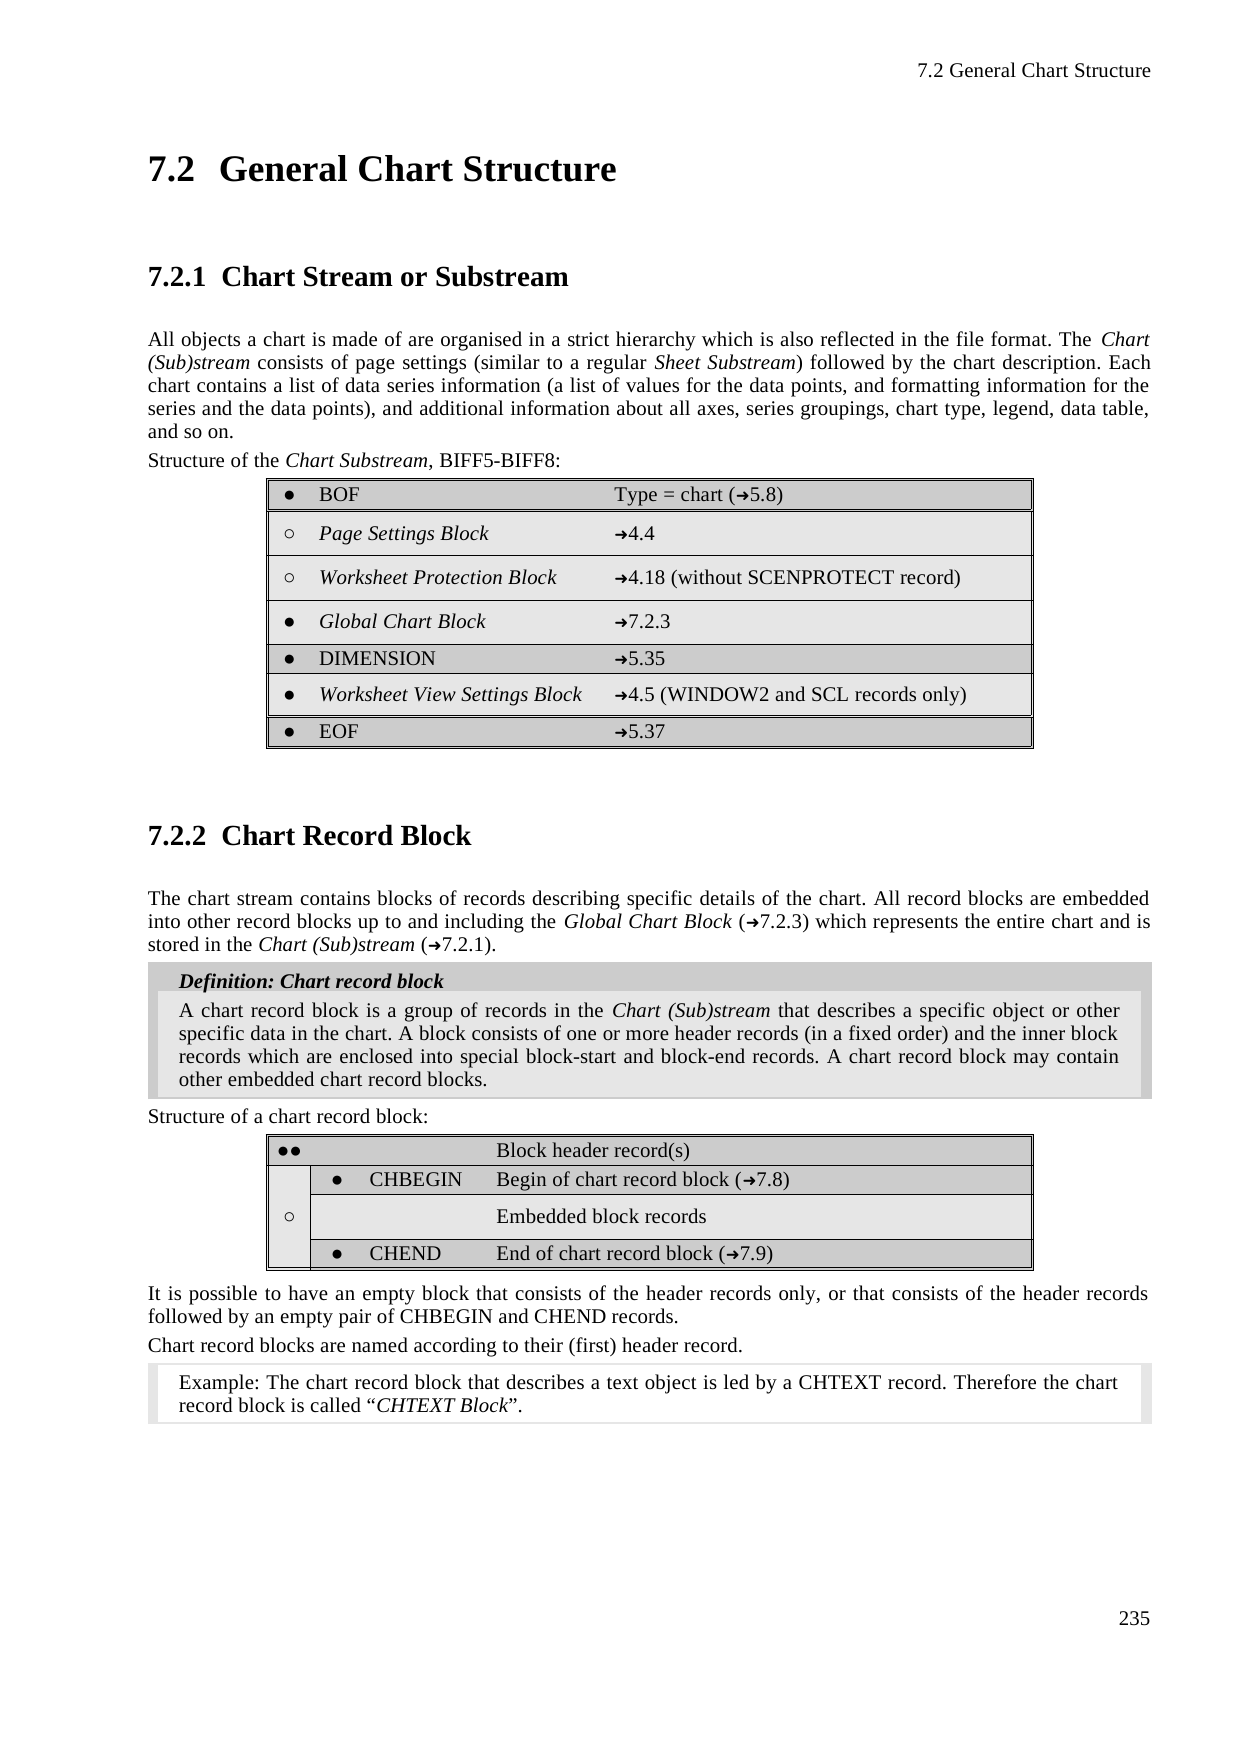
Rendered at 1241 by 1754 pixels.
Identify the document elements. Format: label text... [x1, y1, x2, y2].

table_cell DIMENSION [310, 645, 605, 673]
table_cell Page Settings Block [310, 512, 605, 555]
text The chart stream contains blocks of records describing specific details of the chart. All record blocks are embedded into other record blocks up to and including the Global Chart Block (➜7.2.3) which represents the entire chart and is stored in the Chart (Sub)stream (➜7.2.1). [148, 887, 1152, 956]
table_header BOF [310, 481, 605, 509]
text Definition: Chart record block [158, 964, 1141, 991]
table_cell EOF [310, 718, 605, 746]
table_cell End of chart record block (➜7.9) [487, 1240, 1031, 1267]
table_cell ● [269, 601, 310, 644]
table_cell ● [269, 645, 310, 673]
text Example: The chart record block that describes a text object is led by a CHTEXT record. Therefore the chart record block is called “CHTEXT Block”. [158, 1365, 1141, 1422]
text Structure of a chart record block: [148, 1105, 1152, 1128]
table_header Type = chart (➜5.8) [605, 481, 1031, 509]
table_cell ● [269, 674, 310, 715]
table_cell ➜4.5 (WINDOW2 and SCL records only) [605, 674, 1031, 715]
table_header [310, 1137, 487, 1165]
table_cell ➜4.18 (without SCENPROTECT record) [605, 556, 1031, 600]
table_cell Global Chart Block [310, 601, 605, 644]
table_cell Worksheet View Settings Block [310, 674, 605, 715]
table_cell ➜7.2.3 [605, 601, 1031, 644]
table_cell [311, 1195, 487, 1239]
table_cell Embedded block records [487, 1195, 1031, 1239]
text Structure of the Chart Substream, BIFF5-BIFF8: [148, 449, 1152, 472]
text It is possible to have an empty block that consists of the header records only, or that consists of the header records followed by an empty pair of CHBEGIN and CHEND records. [148, 1282, 1152, 1328]
table_header Begin of chart record block (➜7.8) [487, 1166, 1031, 1194]
table_cell ○ [269, 1166, 310, 1267]
text Chart record blocks are named according to their (first) header record. [148, 1333, 1152, 1357]
table_cell ➜5.35 [605, 645, 1031, 673]
table_cell ● [269, 718, 310, 746]
table_cell ➜4.4 [605, 512, 1031, 555]
subtitle Chart Stream or Substream [148, 260, 1152, 292]
table_header ● [269, 481, 310, 509]
text A chart record block is a group of records in the Chart (Sub)stream that describes a specific object or other specific data in the chart. A block consists of one or more header records (in a fixed order) and the inner block records which are enclosed into special block-start and block-end records. A chart record block may contain other embedded chart record blocks. [158, 991, 1141, 1097]
text All objects a chart is made of are organised in a strict hierarchy which is also reflected in the file format. The Chart (Sub)stream consists of page settings (similar to a regular Sheet Substream) followed by the chart description. Each chart contains a list of data series information (a list of values for the data points, and formatting information for the series and the data points), and additional information about all axes, series groupings, chart type, legend, data table, and so on. [148, 328, 1152, 443]
subtitle Chart Record Block [148, 819, 1152, 852]
table_header ●● [269, 1137, 310, 1165]
table_cell ○ [269, 512, 310, 555]
table_cell Worksheet Protection Block [310, 556, 605, 600]
table_cell ○ [269, 556, 310, 600]
table_header ● CHBEGIN [311, 1166, 487, 1194]
table_header Block header record(s) [487, 1137, 1031, 1165]
table_cell ➜5.37 [605, 718, 1031, 746]
table_cell ● CHEND [311, 1240, 487, 1267]
subtitle General Chart Structure [148, 148, 1152, 189]
